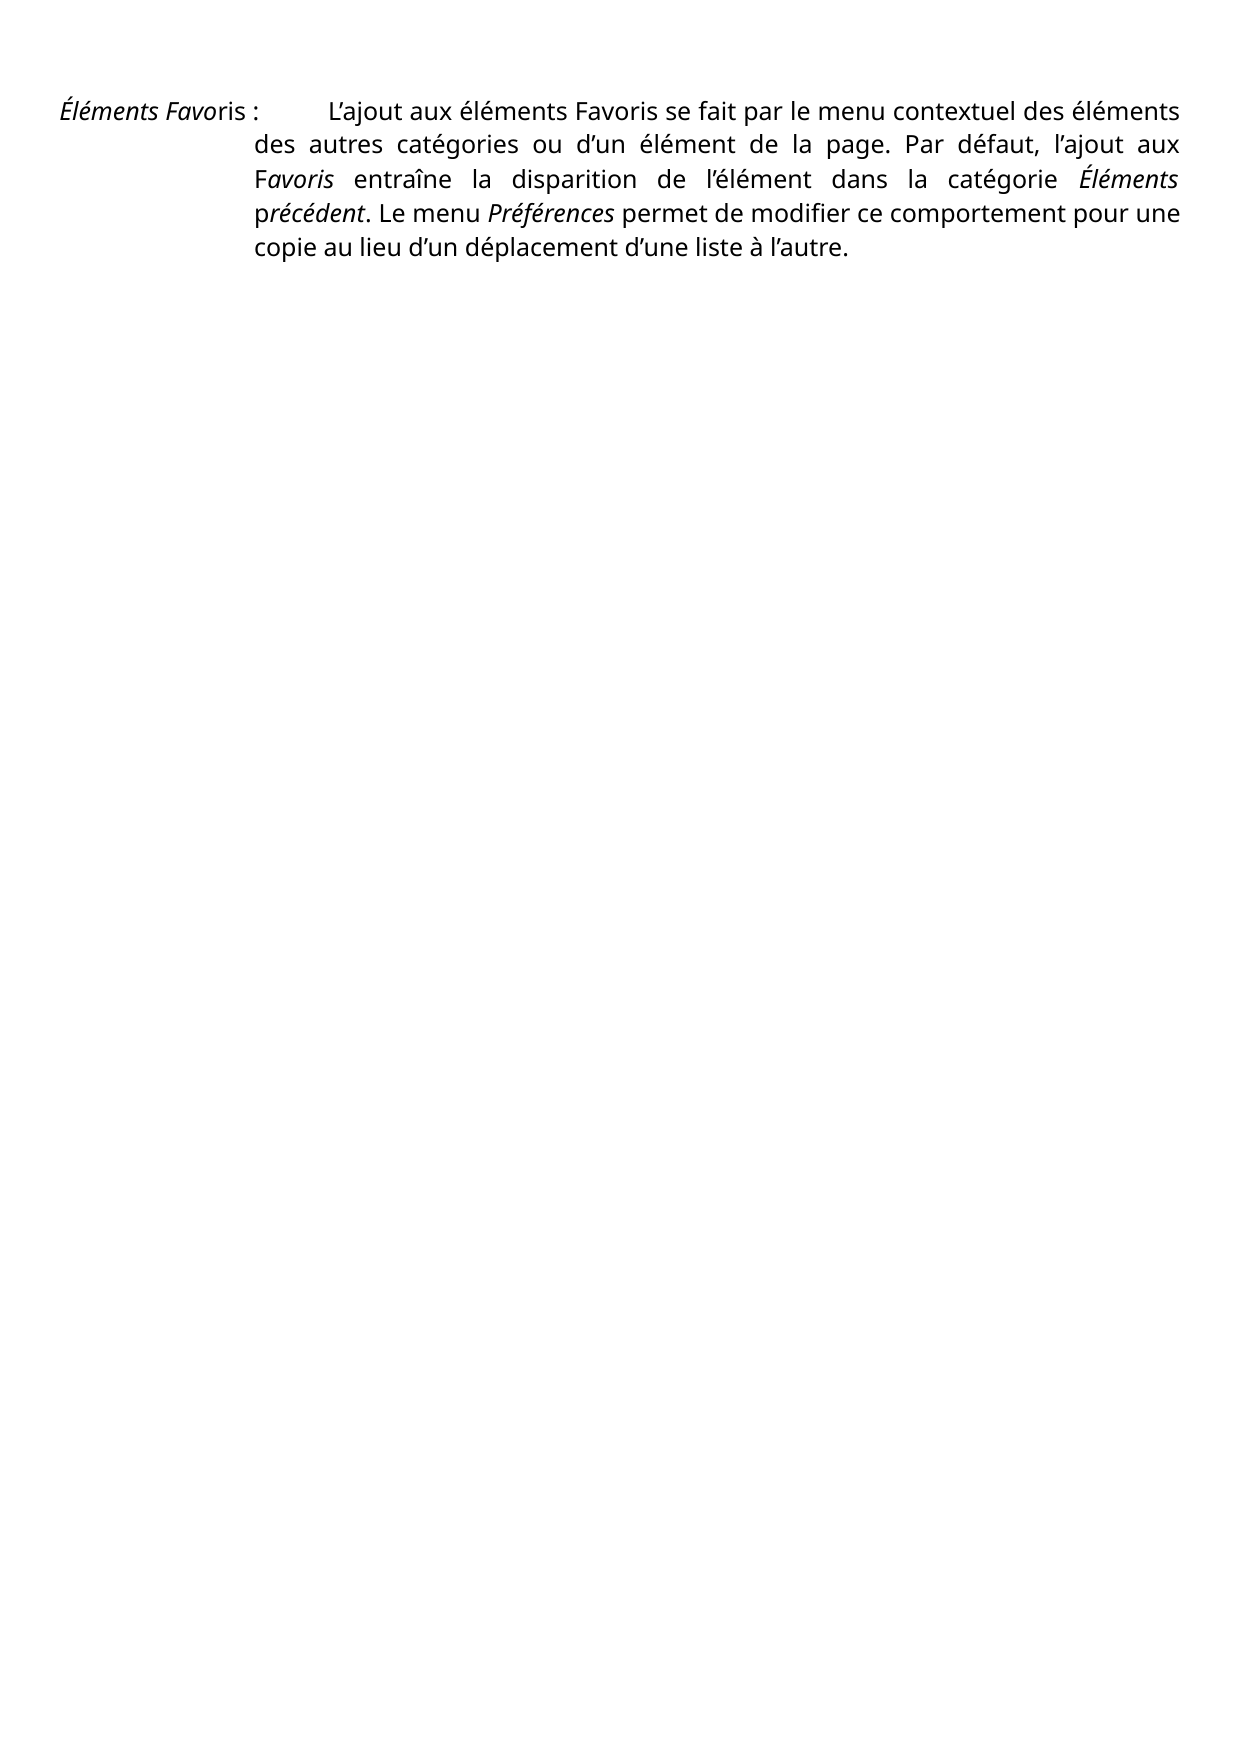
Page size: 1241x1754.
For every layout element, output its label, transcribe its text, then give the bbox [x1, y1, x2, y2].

text Éléments Favoris : L’ajout aux éléments Favoris se fait par le menu contextuel des éléments des autres catégories ou d’un élément de la page. Par défaut, l’ajout aux Favoris entraîne la disparition de l’élément dans la catégorie Éléments précédent. Le menu Préférences permet de modifier ce comportement pour une copie au lieu d’un déplacement d’une liste à l’autre. [59, 93, 1181, 263]
